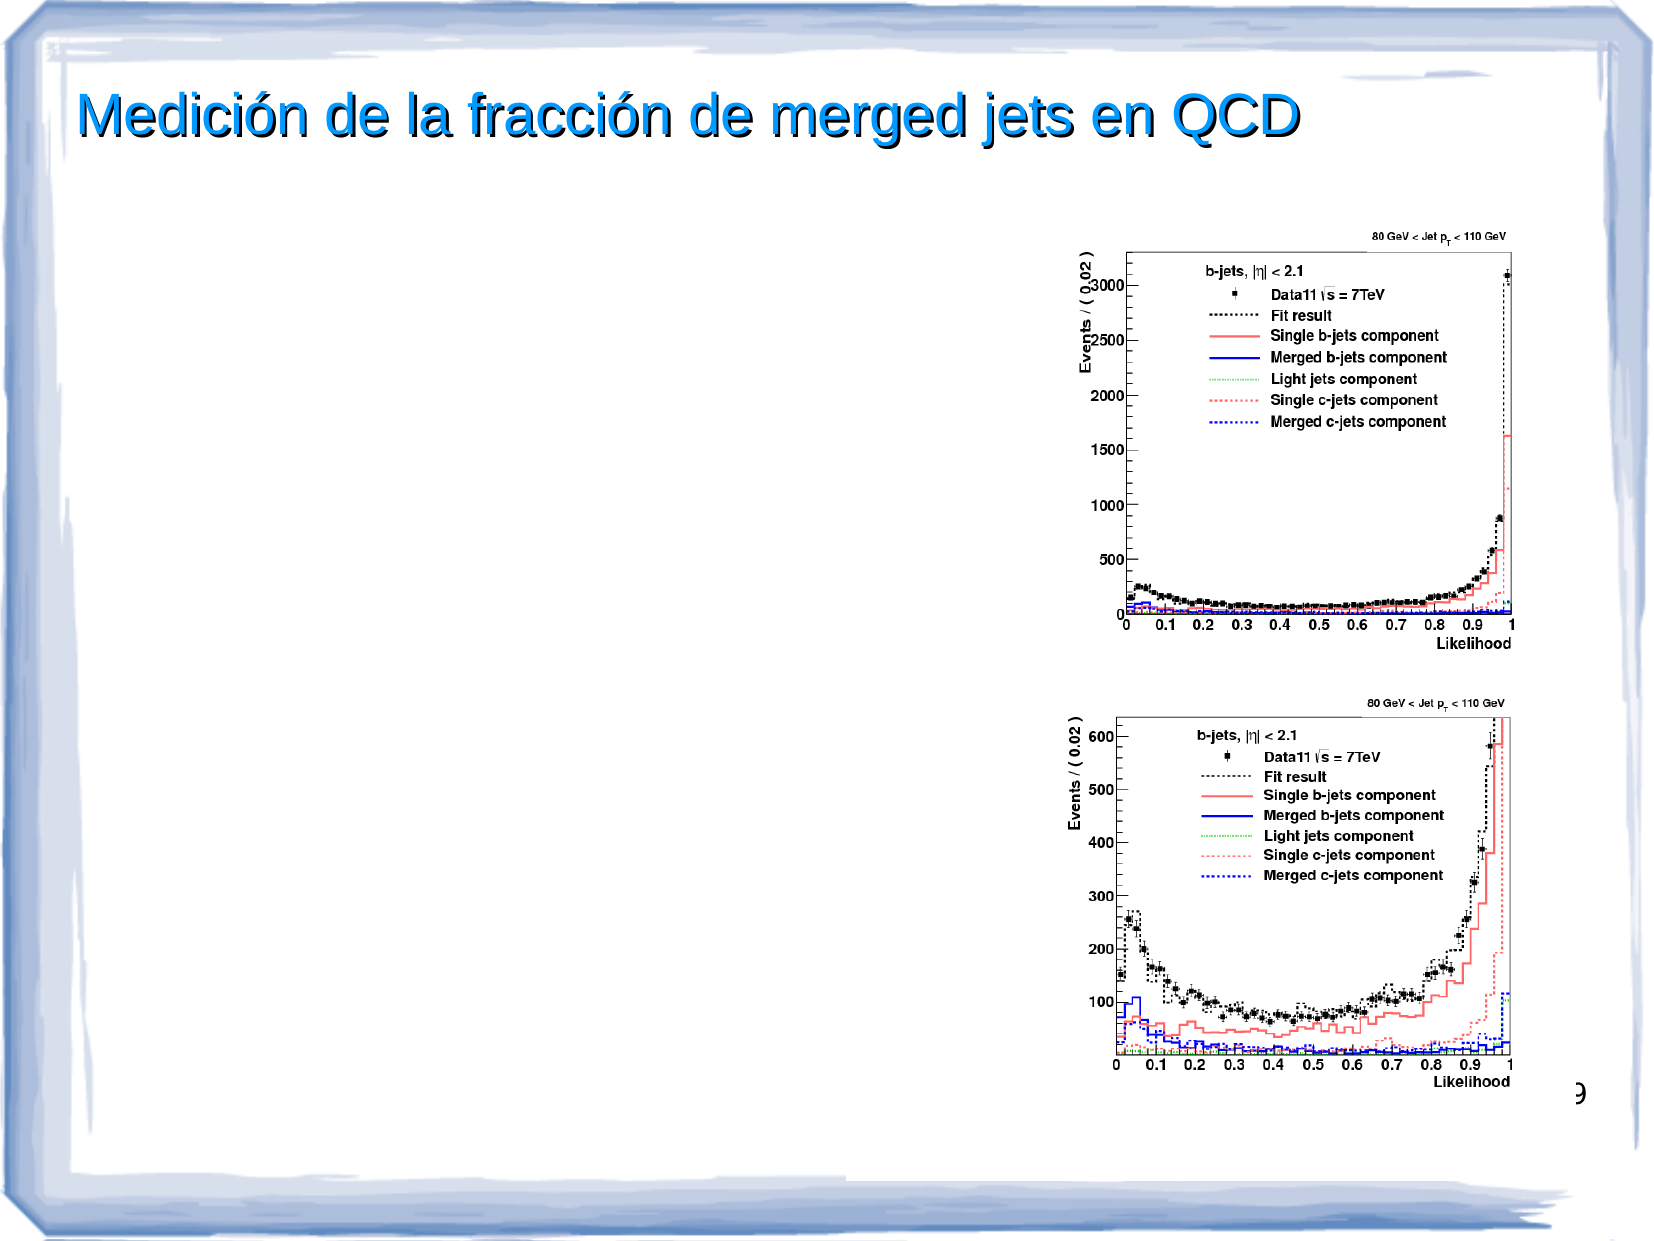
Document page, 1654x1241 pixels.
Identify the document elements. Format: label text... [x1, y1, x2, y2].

title Medición de la fracción de merged jets en QCD [75, 39, 1437, 190]
picture [0, 0, 1654, 1241]
